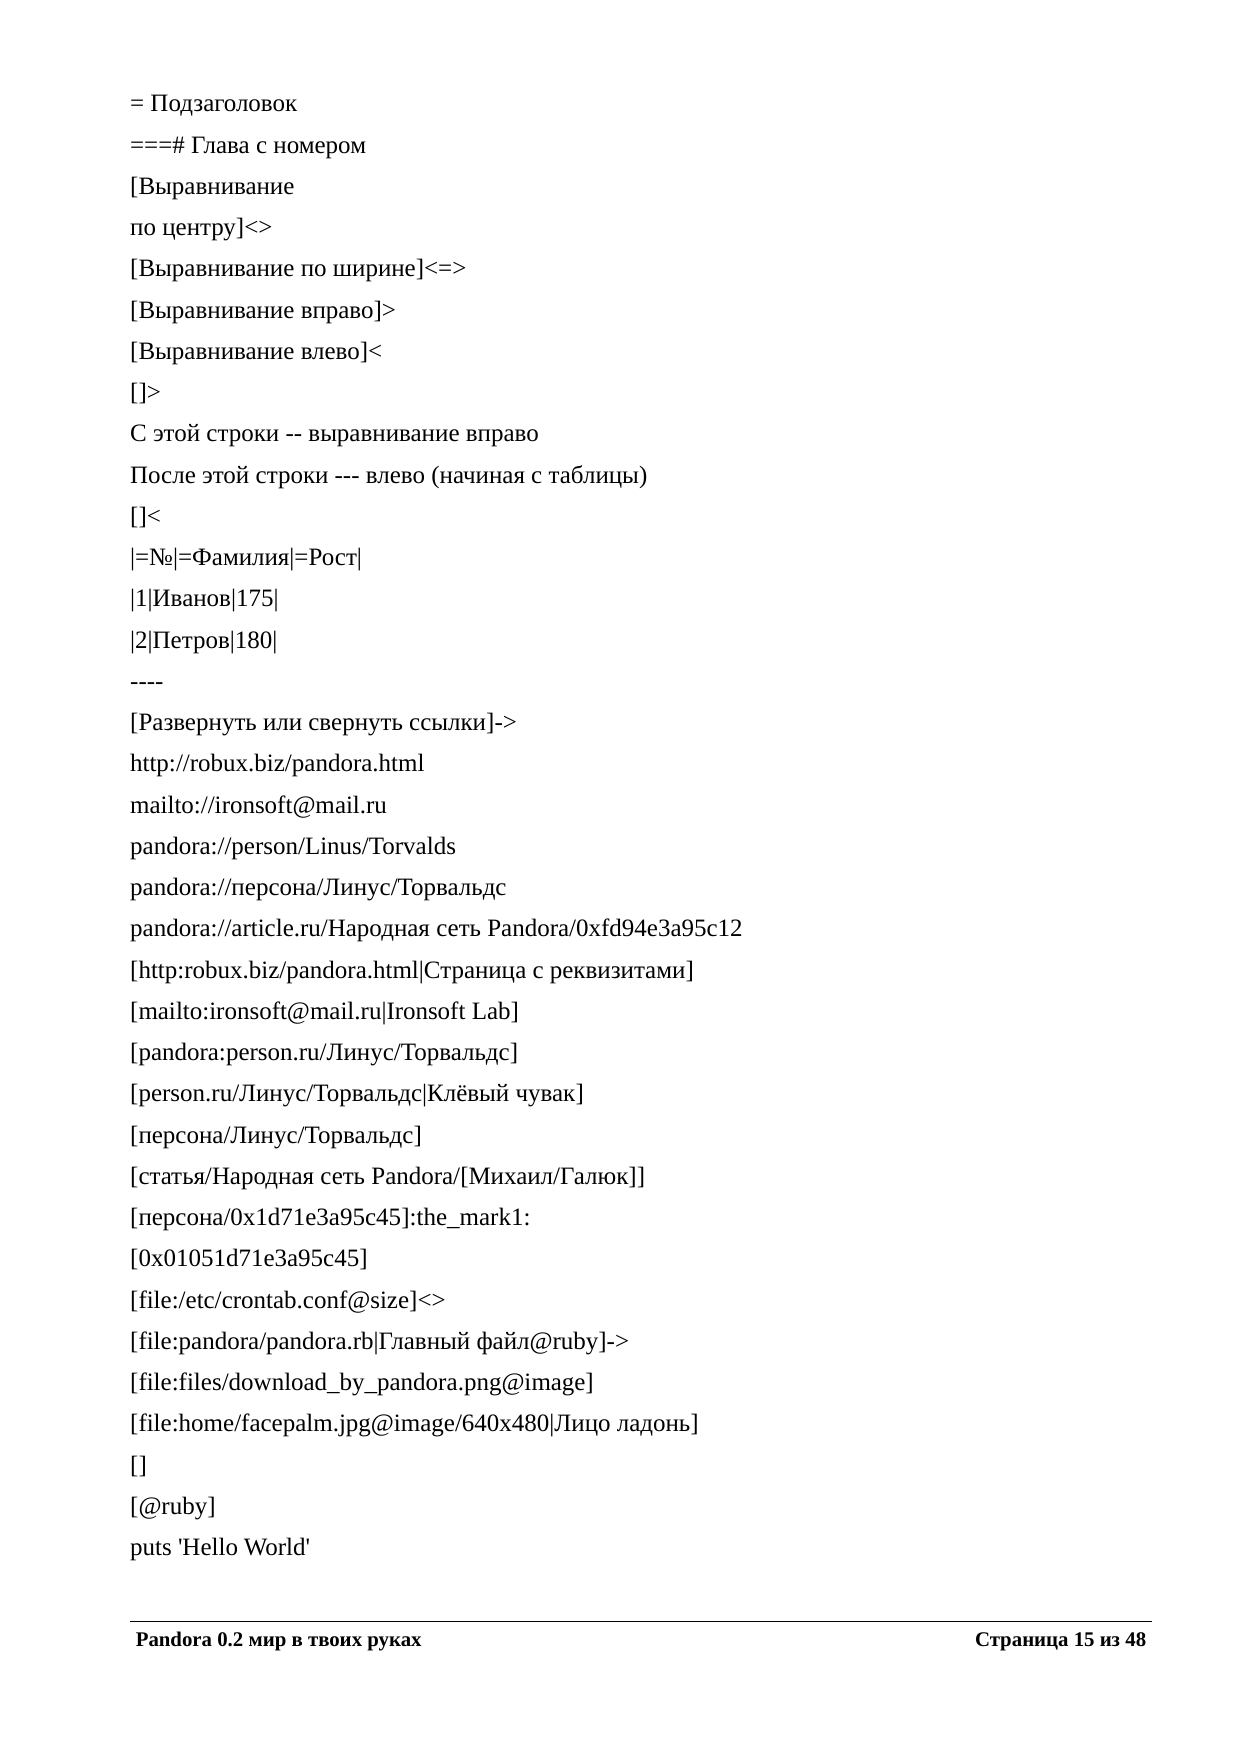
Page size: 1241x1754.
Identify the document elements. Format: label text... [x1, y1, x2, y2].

text puts 'Hello World' [130, 1532, 1152, 1561]
text [file:files/download_by_pandora.png@image] [130, 1367, 1152, 1396]
text |2|Петров|180| [130, 625, 1152, 653]
text |=№|=Фамилия|=Рост| [130, 542, 1152, 571]
text ===# Глава с номером [130, 130, 1152, 158]
text [Выравнивание влево]< [130, 336, 1152, 365]
text mailto://ironsoft@mail.ru [130, 790, 1152, 818]
text pandora://персона/Линус/Торвальдс [130, 872, 1152, 901]
text [http:robux.biz/pandora.html|Страница с реквизитами] [130, 955, 1152, 983]
text [0x01051d71e3a95c45] [130, 1243, 1152, 1272]
text [персона/Линус/Торвальдс] [130, 1120, 1152, 1148]
text |1|Иванов|175| [130, 583, 1152, 612]
text [Развернуть или свернуть ссылки]-> [130, 707, 1152, 736]
text = Подзаголовок [130, 88, 1152, 117]
text [] [130, 1450, 1152, 1478]
text С этой строки -- выравнивание вправо [130, 418, 1152, 447]
text [person.ru/Линус/Торвальдс|Клёвый чувак] [130, 1078, 1152, 1107]
text [@ruby] [130, 1491, 1152, 1520]
text ---- [130, 666, 1152, 695]
text После этой строки --- влево (начиная с таблицы) [130, 460, 1152, 488]
text []> [130, 377, 1152, 406]
text [Выравнивание [130, 171, 1152, 200]
text http://robux.biz/pandora.html [130, 748, 1152, 777]
text [Выравнивание вправо]> [130, 295, 1152, 323]
text по центру]<> [130, 212, 1152, 241]
text pandora://person/Linus/Torvalds [130, 831, 1152, 860]
text []< [130, 501, 1152, 530]
text [file:home/facepalm.jpg@image/640x480|Лицо ладонь] [130, 1408, 1152, 1437]
text [Выравнивание по ширине]<=> [130, 253, 1152, 282]
text [персона/0x1d71e3a95c45]:the_mark1: [130, 1202, 1152, 1231]
text [pandora:person.ru/Линус/Торвальдс] [130, 1037, 1152, 1066]
text pandora://article.ru/Народная сеть Pandora/0xfd94e3a95c12 [130, 913, 1152, 942]
text [mailto:ironsoft@mail.ru|Ironsoft Lab] [130, 996, 1152, 1025]
text [file:pandora/pandora.rb|Главный файл@ruby]-> [130, 1326, 1152, 1355]
text [статья/Народная сеть Pandora/[Михаил/Галюк]] [130, 1161, 1152, 1190]
text [file:/etc/crontab.conf@size]<> [130, 1285, 1152, 1313]
